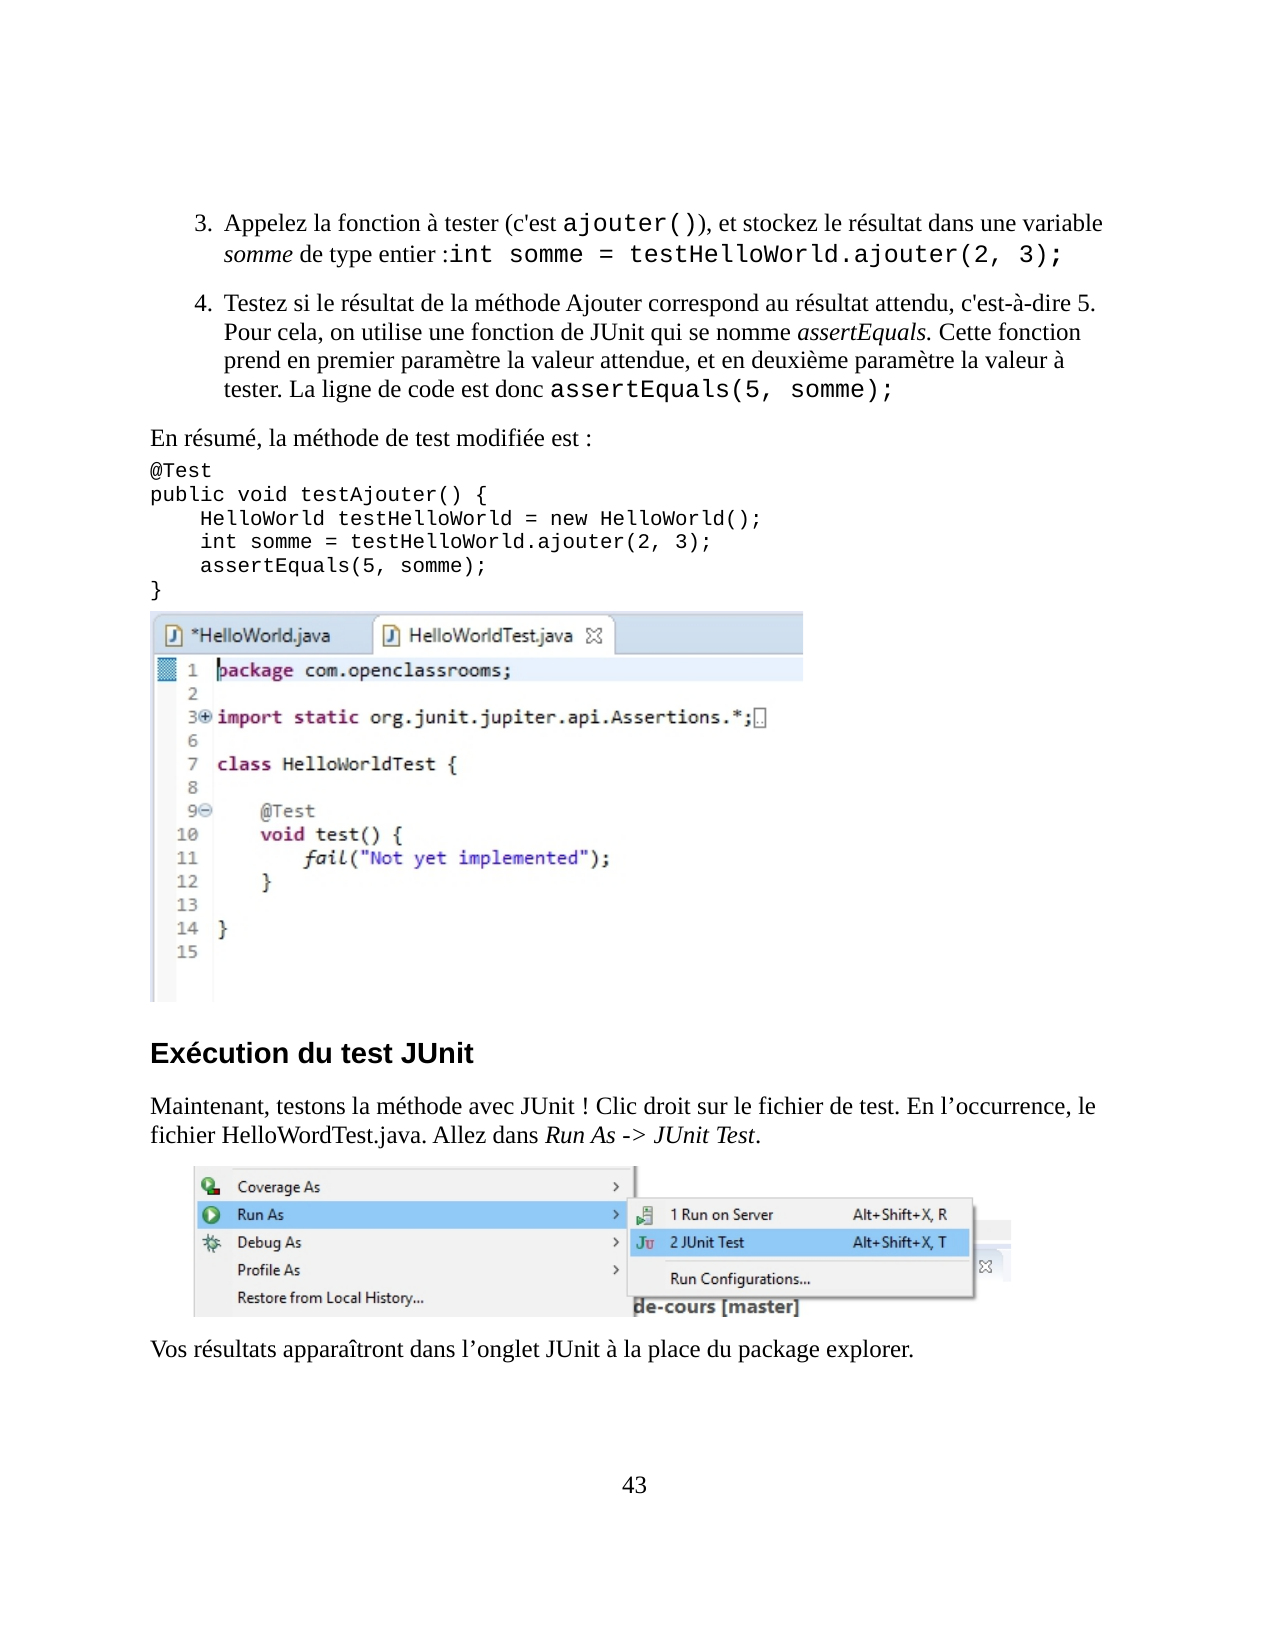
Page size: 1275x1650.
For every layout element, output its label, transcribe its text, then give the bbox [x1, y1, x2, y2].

text public void testAjouter() { [150, 484, 1125, 508]
list Appelez la fonction à tester (c'est ajouter()), et stockez le résultat dans une variable somme de type entier :int somme = testHelloWorld.ajouter(2, 3); [194, 208, 1125, 270]
text assertEquals(5, somme); [150, 555, 1125, 579]
text Vos résultats apparaîtront dans l’onglet JUnit à la place du package explorer. [150, 1334, 1125, 1363]
text En résumé, la méthode de test modifiée est : [150, 423, 1125, 452]
text } [150, 579, 1125, 602]
text int somme = testHelloWorld.ajouter(2, 3); [150, 531, 1125, 555]
picture [150, 1166, 1012, 1317]
picture [150, 611, 804, 1002]
text @Test [150, 461, 1125, 484]
text HelloWorld testHelloWorld = new HelloWorld(); [150, 508, 1125, 531]
subtitle Exécution du test JUnit [150, 1036, 1125, 1069]
list Testez si le résultat de la méthode Ajouter correspond au résultat attendu, c'est-à-dire 5. Pour cela, on utilise une fonction de JUnit qui se nomme assertEquals. Cette fonction prend en premier paramètre la valeur attendue, et en deuxième paramètre la valeur à tester. La ligne de code est donc assertEquals(5, somme); [194, 288, 1125, 405]
text Maintenant, testons la méthode avec JUnit ! Clic droit sur le fichier de test. En l’occurrence, le fichier HelloWordTest.java. Allez dans Run As -> JUnit Test. [150, 1091, 1125, 1148]
